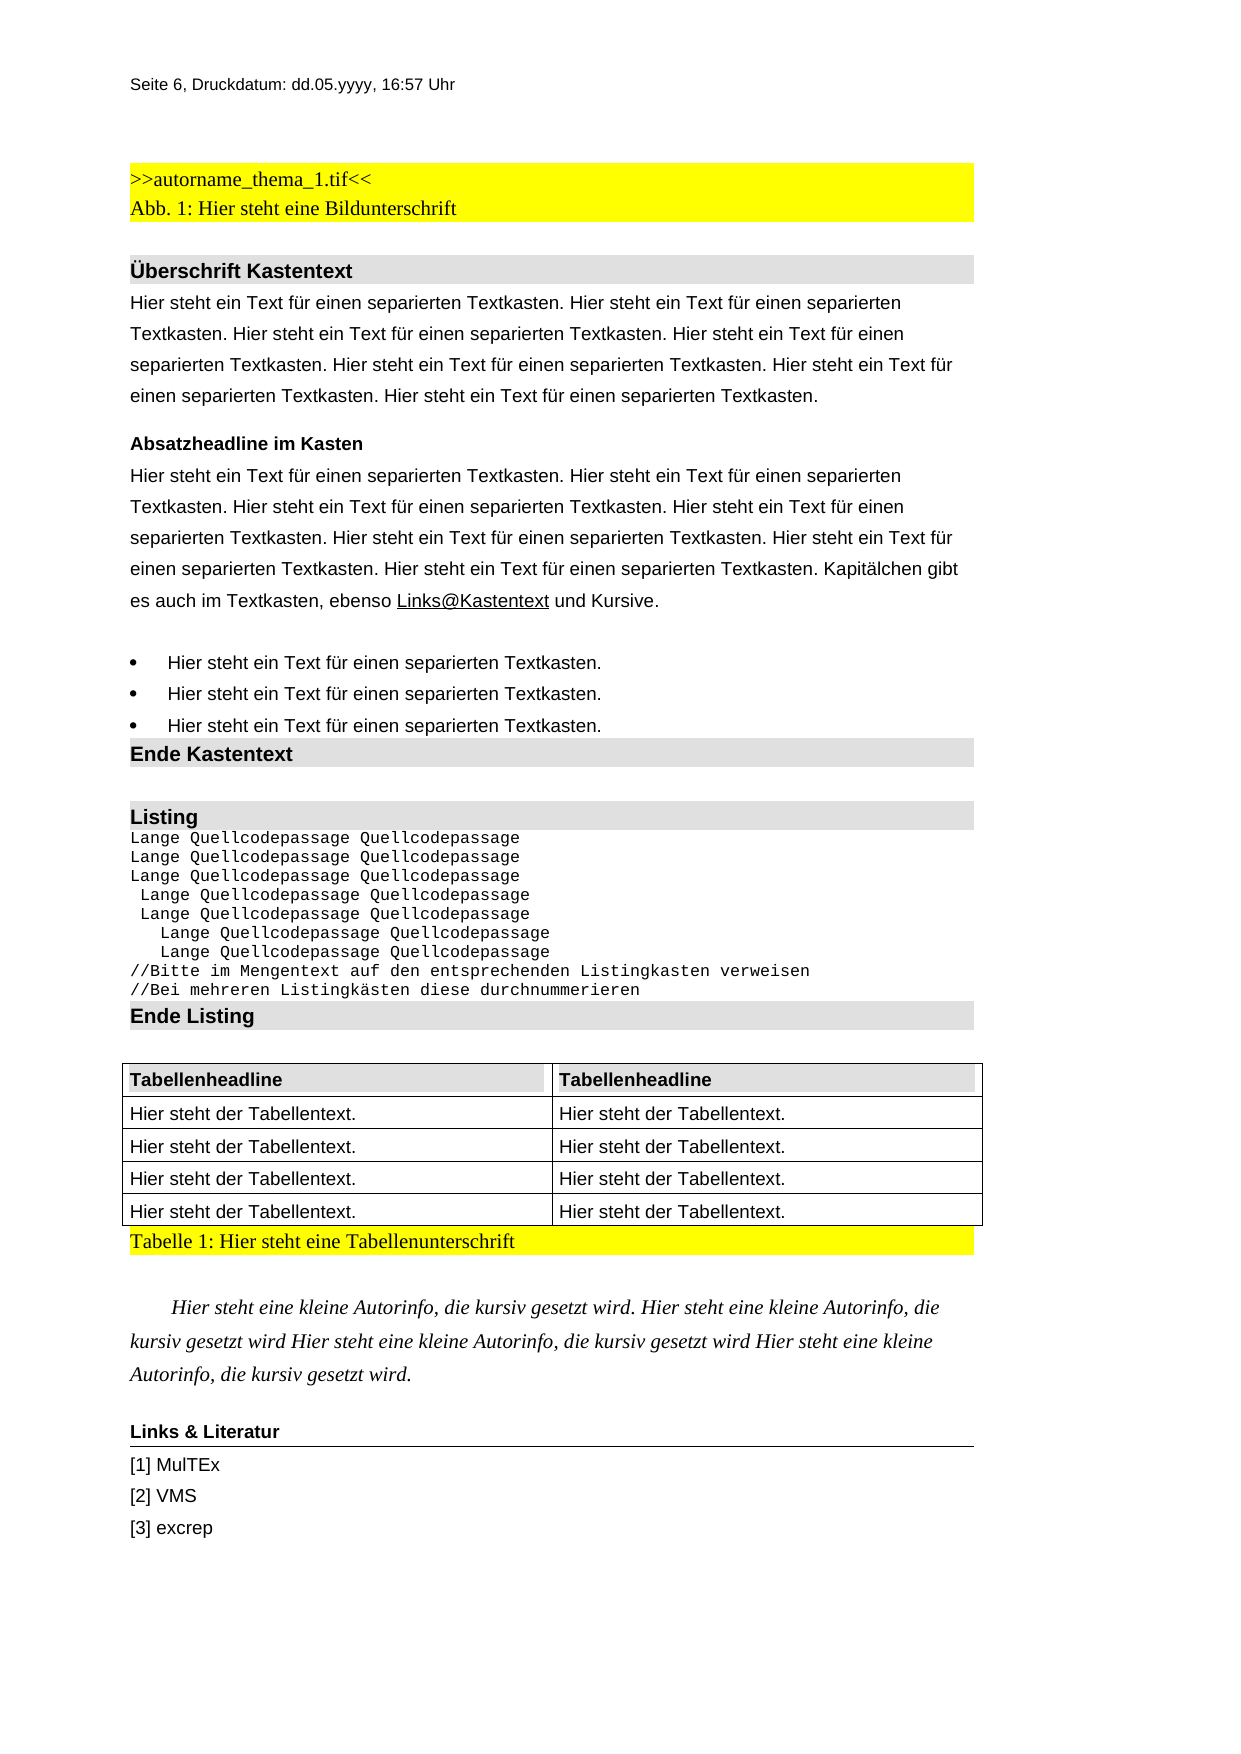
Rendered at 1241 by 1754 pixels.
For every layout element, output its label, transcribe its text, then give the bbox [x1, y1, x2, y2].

text //Bitte im Mengentext auf den entsprechenden Listingkasten verweisen [130, 963, 974, 982]
text Hier steht eine kleine Autorinfo, die kursiv gesetzt wird. Hier steht eine kleine Autorinfo, die kursiv gesetzt wird Hier steht eine kleine Autorinfo, die kursiv gesetzt wird Hier steht eine kleine Autorinfo, die kursiv gesetzt wird. [130, 1288, 974, 1388]
table_cell Hier steht der Tabellentext. [123, 1162, 552, 1193]
text [1] MulTEx [130, 1447, 974, 1478]
text Listing [130, 801, 974, 830]
table_cell Hier steht der Tabellentext. [123, 1129, 552, 1161]
text Ende Listing [130, 1001, 974, 1030]
text Lange Quellcodepassage Quellcodepassage [130, 906, 974, 925]
text Lange Quellcodepassage Quellcodepassage [130, 849, 974, 868]
text Hier steht ein Text für einen separierten Textkasten. Hier steht ein Text für einen separierten Textkasten. Hier steht ein Text für einen separierten Textkasten. Hier steht ein Text für einen separierten Textkasten. Hier steht ein Text für einen separierten Textkasten. Hier steht ein Text für einen separierten Textkasten. Hier steht ein Text für einen separierten Textkasten. Kapitälchen gibt es auch im Textkasten, ebenso Links@Kastentext und Kursive. [130, 457, 974, 613]
text Absatzheadline im Kasten [130, 426, 974, 457]
table_cell Hier steht der Tabellentext. [123, 1194, 552, 1225]
text //Bei mehreren Listingkästen diese durchnummerieren [130, 982, 974, 1001]
text [2] VMS [130, 1478, 974, 1509]
text Überschrift Kastentext [130, 255, 974, 284]
text Lange Quellcodepassage Quellcodepassage [130, 925, 974, 944]
table_header Tabellenheadline [553, 1064, 982, 1096]
table_cell Hier steht der Tabellentext. [553, 1097, 982, 1128]
text Ende Kastentext [130, 738, 974, 767]
text Lange Quellcodepassage Quellcodepassage [130, 944, 974, 963]
text Tabelle 1: Hier steht eine Tabellenunterschrift [130, 1226, 974, 1255]
text Lange Quellcodepassage Quellcodepassage [130, 868, 974, 887]
table_cell Hier steht der Tabellentext. [553, 1162, 982, 1193]
table_header Tabellenheadline [123, 1064, 552, 1096]
list Hier steht ein Text für einen separierten Textkasten. [130, 676, 974, 707]
text Lange Quellcodepassage Quellcodepassage [130, 887, 974, 906]
table_cell Hier steht der Tabellentext. [553, 1194, 982, 1225]
table_cell Hier steht der Tabellentext. [553, 1129, 982, 1161]
list Hier steht ein Text für einen separierten Textkasten. [130, 644, 974, 676]
text >>autorname_thema_1.tif<< [130, 163, 974, 192]
text Links & Literatur [130, 1413, 974, 1446]
table_cell Hier steht der Tabellentext. [123, 1097, 552, 1128]
text Abb. 1: Hier steht eine Bildunterschrift [130, 192, 974, 222]
text Hier steht ein Text für einen separierten Textkasten. Hier steht ein Text für einen separierten Textkasten. Hier steht ein Text für einen separierten Textkasten. Hier steht ein Text für einen separierten Textkasten. Hier steht ein Text für einen separierten Textkasten. Hier steht ein Text für einen separierten Textkasten. Hier steht ein Text für einen separierten Textkasten. [130, 284, 974, 409]
text [3] excrep [130, 1509, 974, 1540]
list Hier steht ein Text für einen separierten Textkasten. [130, 707, 974, 738]
text Lange Quellcodepassage Quellcodepassage [130, 830, 974, 849]
